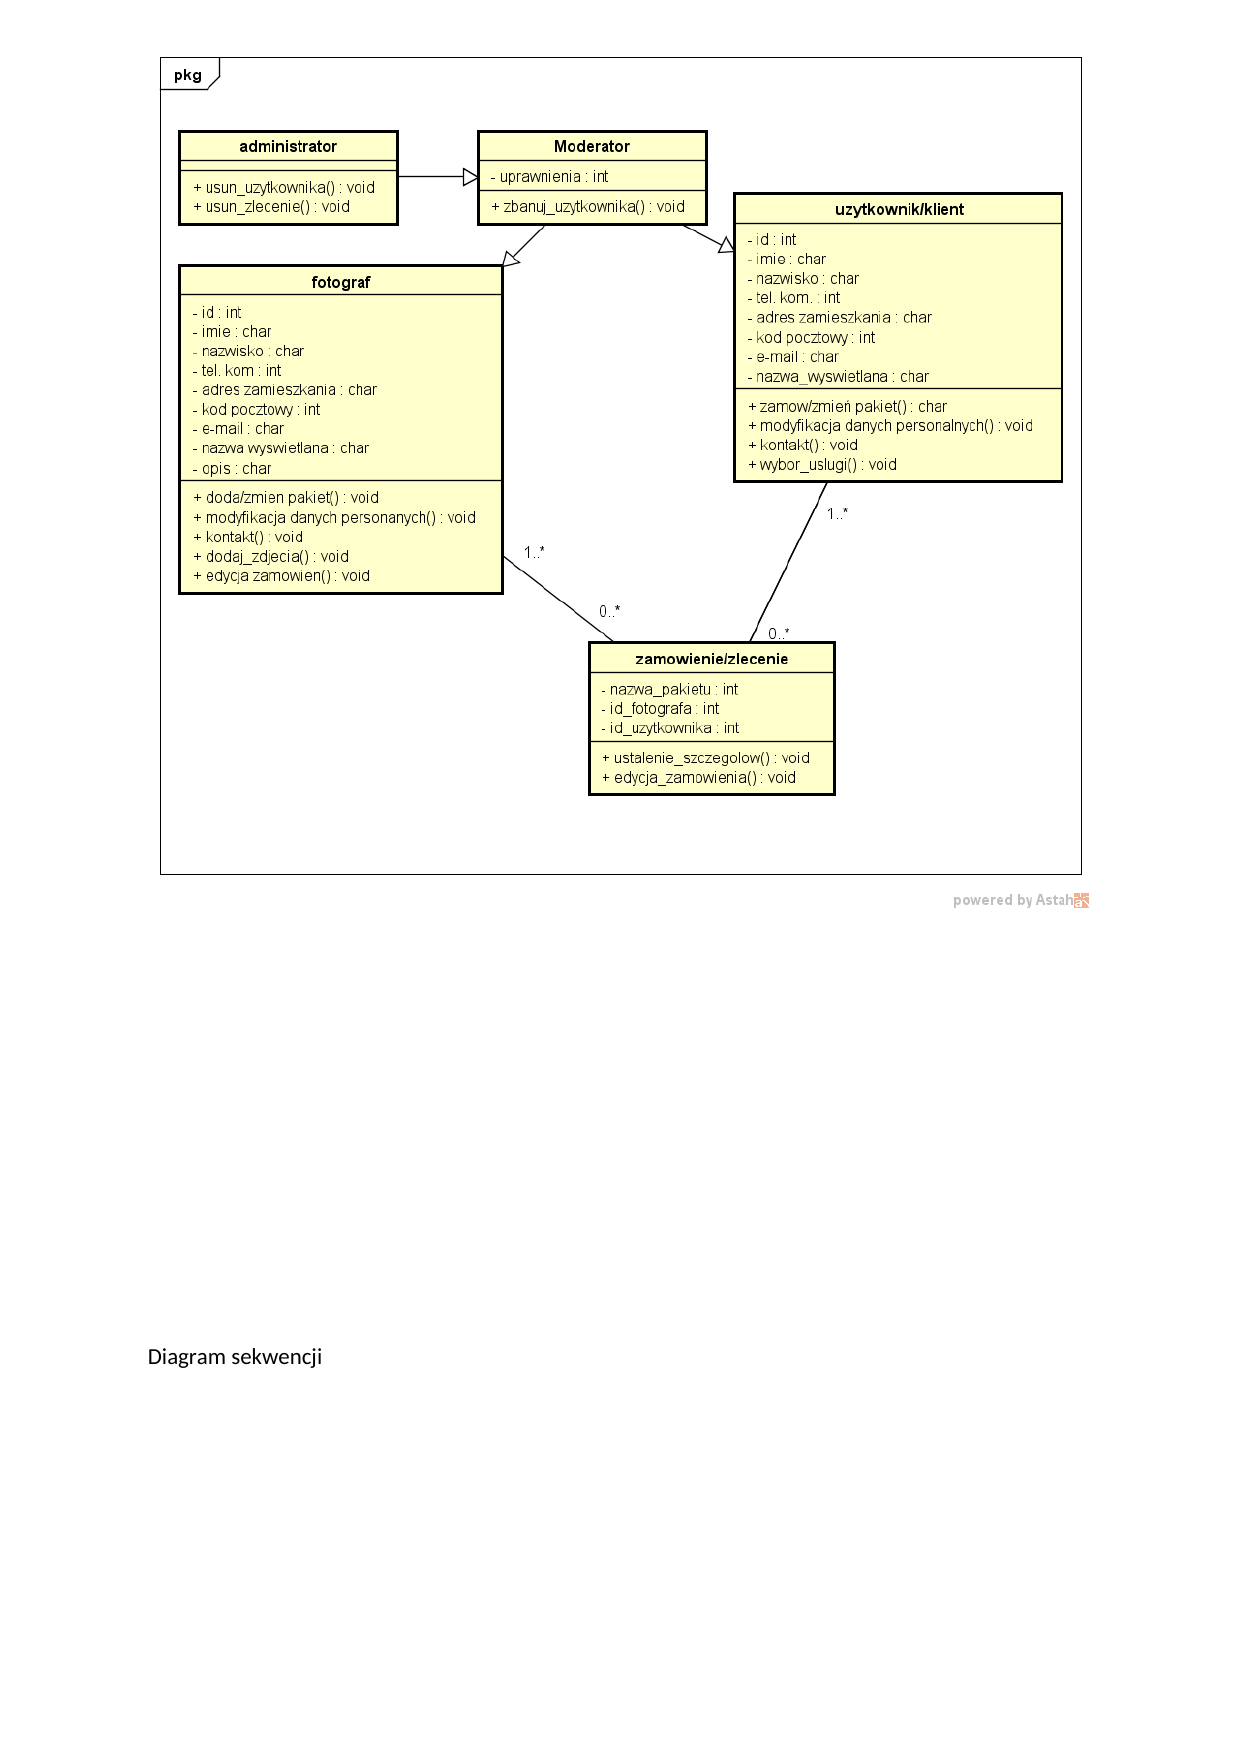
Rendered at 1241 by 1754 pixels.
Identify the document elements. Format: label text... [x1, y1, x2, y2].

picture [147, 44, 1093, 912]
text Diagram sekwencji [148, 1347, 1093, 1370]
